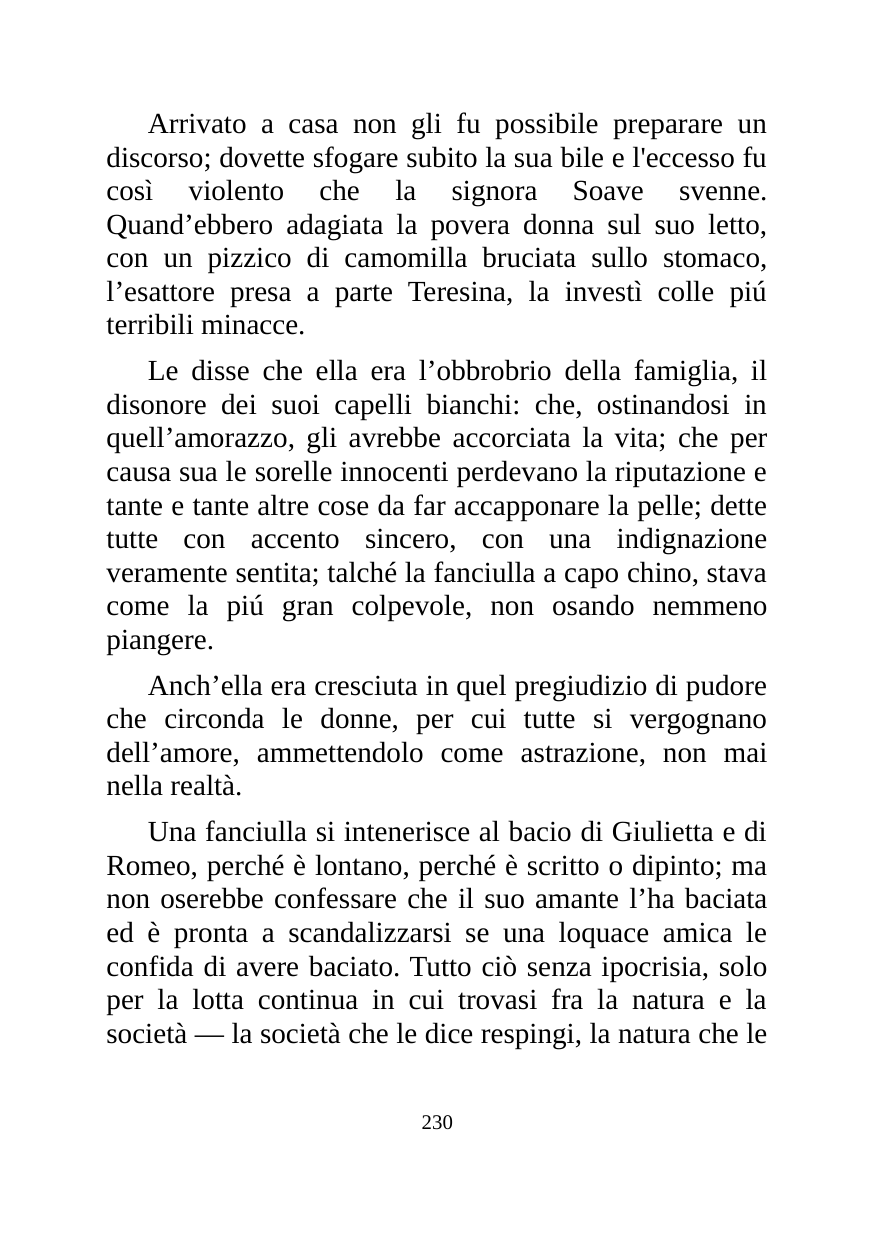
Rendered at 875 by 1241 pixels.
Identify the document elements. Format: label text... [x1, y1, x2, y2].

text Una fanciulla si intenerisce al bacio di Giulietta e di Romeo, perché è lontano, perché è scritto o dipinto; ma non oserebbe confessare che il suo amante l’ha baciata ed è pronta a scandalizzarsi se una loquace amica le confida di avere baciato. Tutto ciò senza ipocrisia, solo per la lotta continua in cui trovasi fra la natura e la società — la società che le dice respingi, la natura che le [106, 814, 768, 1049]
text Anch’ella era cresciuta in quel pregiudizio di pudore che circonda le donne, per cui tutte si vergognano dell’amore, ammettendolo come astrazione, non mai nella realtà. [106, 668, 768, 802]
text Le disse che ella era l’obbrobrio della famiglia, il disonore dei suoi capelli bianchi: che, ostinandosi in quell’amorazzo, gli avrebbe accorciata la vita; che per causa sua le sorelle innocenti perdevano la riputazione e tante e tante altre cose da far accapponare la pelle; dette tutte con accento sincero, con una indignazione veramente sentita; talché la fanciulla a capo chino, stava come la piú gran colpevole, non osando nemmeno piangere. [106, 353, 768, 655]
text Arrivato a casa non gli fu possibile preparare un discorso; dovette sfogare subito la sua bile e l'eccesso fu così violento che la signora Soave svenne. Quand’ebbero adagiata la povera donna sul suo letto, con un pizzico di camomilla bruciata sullo stomaco, l’esattore presa a parte Teresina, la investì colle piú terribili minacce. [106, 106, 768, 341]
